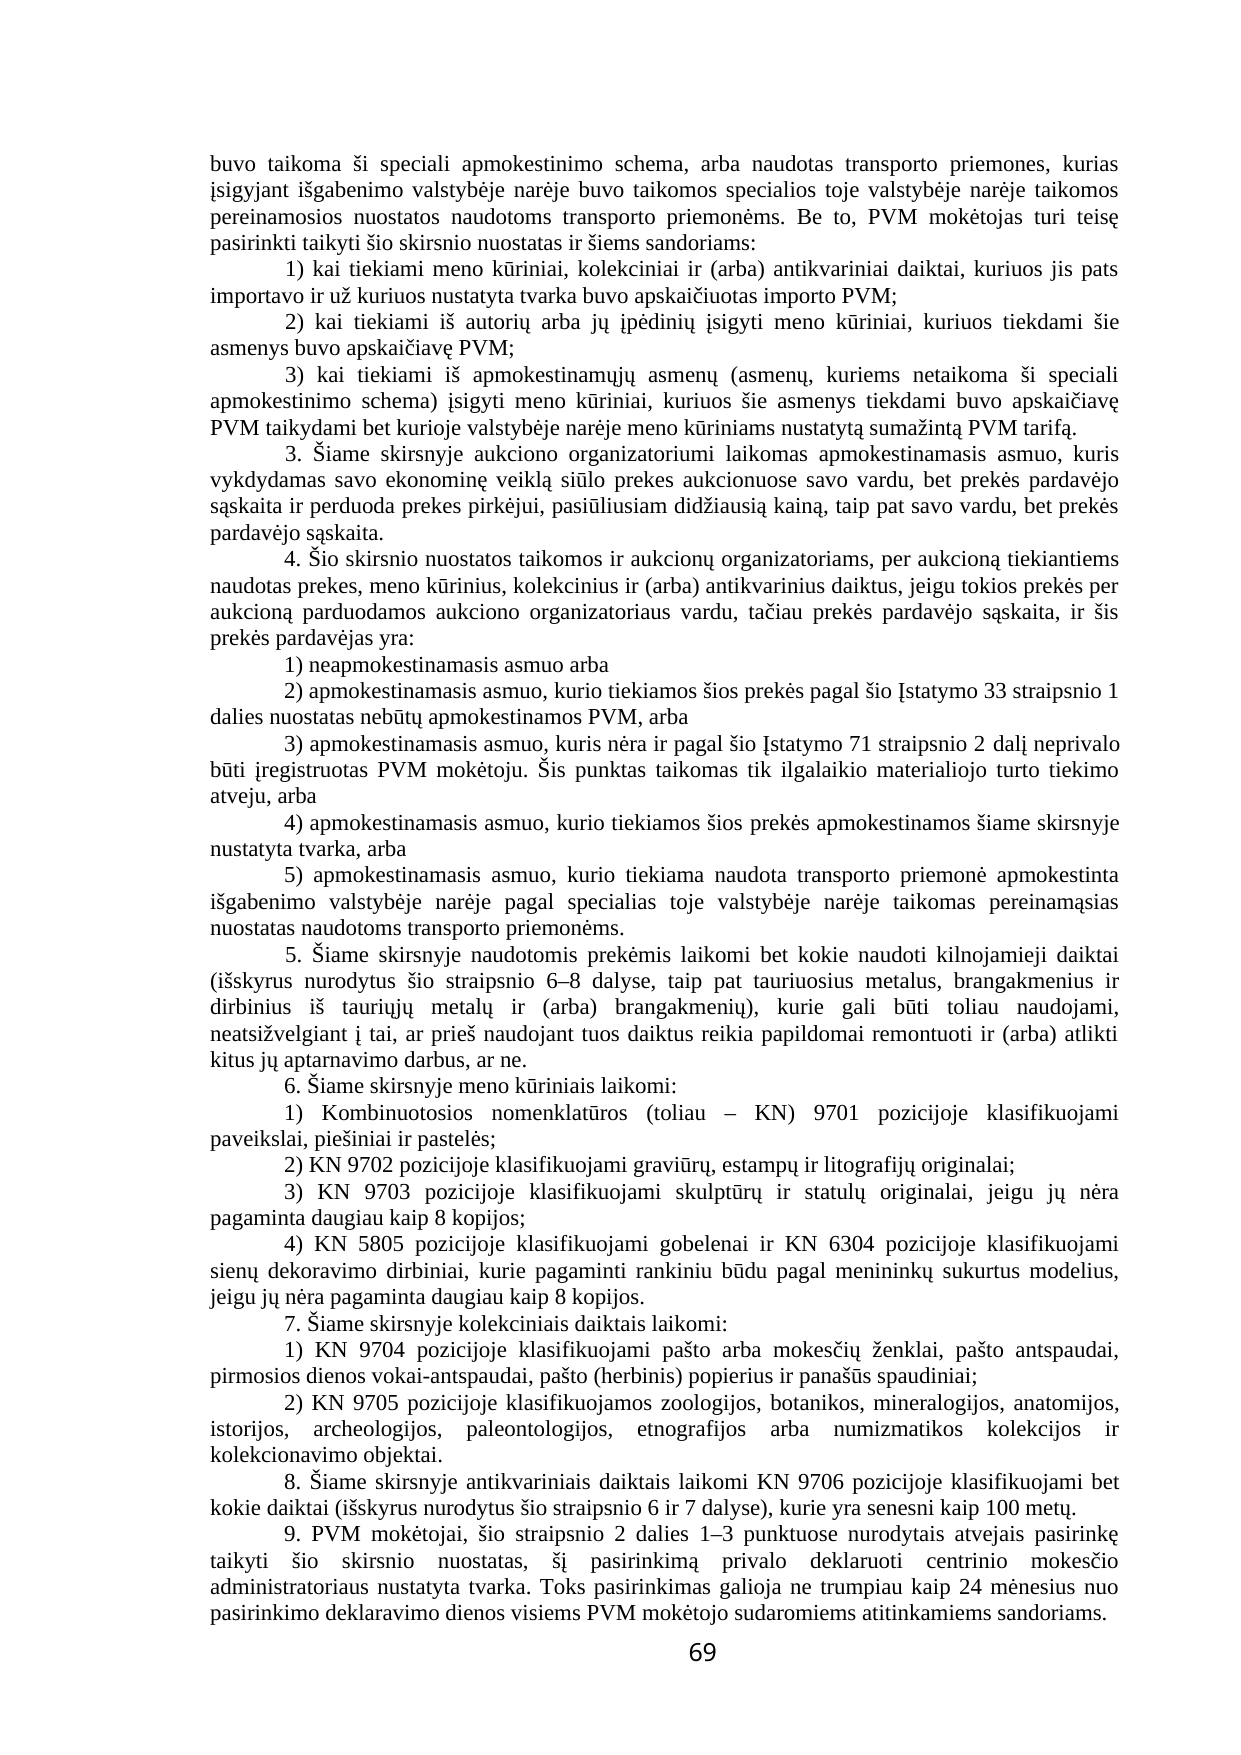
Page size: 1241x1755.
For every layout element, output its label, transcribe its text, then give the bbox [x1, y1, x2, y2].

text 3. Šiame skirsnyje aukciono organizatoriumi laikomas apmokestinamasis asmuo, kuris vykdydamas savo ekonominę veiklą siūlo prekes aukcionuose savo vardu, bet prekės pardavėjo sąskaita ir perduoda prekes pirkėjui, pasiūliusiam didžiausią kainą, taip pat savo vardu, bet prekės pardavėjo sąskaita. [210, 440, 1120, 545]
text 4) KN 5805 pozicijoje klasifikuojami gobelenai ir KN 6304 pozicijoje klasifikuojami sienų dekoravimo dirbiniai, kurie pagaminti rankiniu būdu pagal menininkų sukurtus modelius, jeigu jų nėra pagaminta daugiau kaip 8 kopijos. [210, 1231, 1120, 1309]
text 2) kai tiekiami iš autorių arba jų įpėdinių įsigyti meno kūriniai, kuriuos tiekdami šie asmenys buvo apskaičiavę PVM; [210, 308, 1120, 361]
text 1) KN 9704 pozicijoje klasifikuojami pašto arba mokesčių ženklai, pašto antspaudai, pirmosios dienos vokai-antspaudai, pašto (herbinis) popierius ir panašūs spaudiniai; [210, 1336, 1120, 1389]
text buvo taikoma ši speciali apmokestinimo schema, arba naudotas transporto priemones, kurias įsigyjant išgabenimo valstybėje narėje buvo taikomos specialios toje valstybėje narėje taikomos pereinamosios nuostatos naudotoms transporto priemonėms. Be to, PVM mokėtojas turi teisę pasirinkti taikyti šio skirsnio nuostatas ir šiems sandoriams: [210, 150, 1120, 255]
text 1) kai tiekiami meno kūriniai, kolekciniai ir (arba) antikvariniai daiktai, kuriuos jis pats importavo ir už kuriuos nustatyta tvarka buvo apskaičiuotas importo PVM; [210, 255, 1120, 308]
text 5. Šiame skirsnyje naudotomis prekėmis laikomi bet kokie naudoti kilnojamieji daiktai (išskyrus nurodytus šio straipsnio 6–8 dalyse, taip pat tauriuosius metalus, brangakmenius ir dirbinius iš tauriųjų metalų ir (arba) brangakmenių), kurie gali būti toliau naudojami, neatsižvelgiant į tai, ar prieš naudojant tuos daiktus reikia papildomai remontuoti ir (arba) atlikti kitus jų aptarnavimo darbus, ar ne. [210, 941, 1120, 1072]
text 3) kai tiekiami iš apmokestinamųjų asmenų (asmenų, kuriems netaikoma ši speciali apmokestinimo schema) įsigyti meno kūriniai, kuriuos šie asmenys tiekdami buvo apskaičiavę PVM taikydami bet kurioje valstybėje narėje meno kūriniams nustatytą sumažintą PVM tarifą. [210, 361, 1120, 440]
text 5) apmokestinamasis asmuo, kurio tiekiama naudota transporto priemonė apmokestinta išgabenimo valstybėje narėje pagal specialias toje valstybėje narėje taikomas pereinamąsias nuostatas naudotoms transporto priemonėms. [210, 862, 1120, 941]
text 3) apmokestinamasis asmuo, kuris nėra ir pagal šio Įstatymo 71 straipsnio 2 dalį neprivalo būti įregistruotas PVM mokėtoju. Šis punktas taikomas tik ilgalaikio materialiojo turto tiekimo atveju, arba [210, 730, 1120, 809]
text 2) KN 9705 pozicijoje klasifikuojamos zoologijos, botanikos, mineralogijos, anatomijos, istorijos, archeologijos, paleontologijos, etnografijos arba numizmatikos kolekcijos ir kolekcionavimo objektai. [210, 1389, 1120, 1468]
text 2) KN 9702 pozicijoje klasifikuojami graviūrų, estampų ir litografijų originalai; [210, 1151, 1120, 1178]
text 1) Kombinuotosios nomenklatūros (toliau – KN) 9701 pozicijoje klasifikuojami paveikslai, piešiniai ir pastelės; [210, 1099, 1120, 1151]
text 8. Šiame skirsnyje antikvariniais daiktais laikomi KN 9706 pozicijoje klasifikuojami bet kokie daiktai (išskyrus nurodytus šio straipsnio 6 ir 7 dalyse), kurie yra senesni kaip 100 metų. [210, 1468, 1120, 1520]
text 6. Šiame skirsnyje meno kūriniais laikomi: [210, 1072, 1120, 1099]
text 3) KN 9703 pozicijoje klasifikuojami skulptūrų ir statulų originalai, jeigu jų nėra pagaminta daugiau kaip 8 kopijos; [210, 1178, 1120, 1231]
text 4) apmokestinamasis asmuo, kurio tiekiamos šios prekės apmokestinamos šiame skirsnyje nustatyta tvarka, arba [210, 809, 1120, 862]
text 1) neapmokestinamasis asmuo arba [210, 651, 1120, 677]
text 9. PVM mokėtojai, šio straipsnio 2 dalies 1–3 punktuose nurodytais atvejais pasirinkę taikyti šio skirsnio nuostatas, šį pasirinkimą privalo deklaruoti centrinio mokesčio administratoriaus nustatyta tvarka. Toks pasirinkimas galioja ne trumpiau kaip 24 mėnesius nuo pasirinkimo deklaravimo dienos visiems PVM mokėtojo sudaromiems atitinkamiems sandoriams. [210, 1520, 1120, 1626]
text 2) apmokestinamasis asmuo, kurio tiekiamos šios prekės pagal šio Įstatymo 33 straipsnio 1 dalies nuostatas nebūtų apmokestinamos PVM, arba [210, 677, 1120, 730]
text 4. Šio skirsnio nuostatos taikomos ir aukcionų organizatoriams, per aukcioną tiekiantiems naudotas prekes, meno kūrinius, kolekcinius ir (arba) antikvarinius daiktus, jeigu tokios prekės per aukcioną parduodamos aukciono organizatoriaus vardu, tačiau prekės pardavėjo sąskaita, ir šis prekės pardavėjas yra: [210, 545, 1120, 651]
text 7. Šiame skirsnyje kolekciniais daiktais laikomi: [210, 1309, 1120, 1336]
